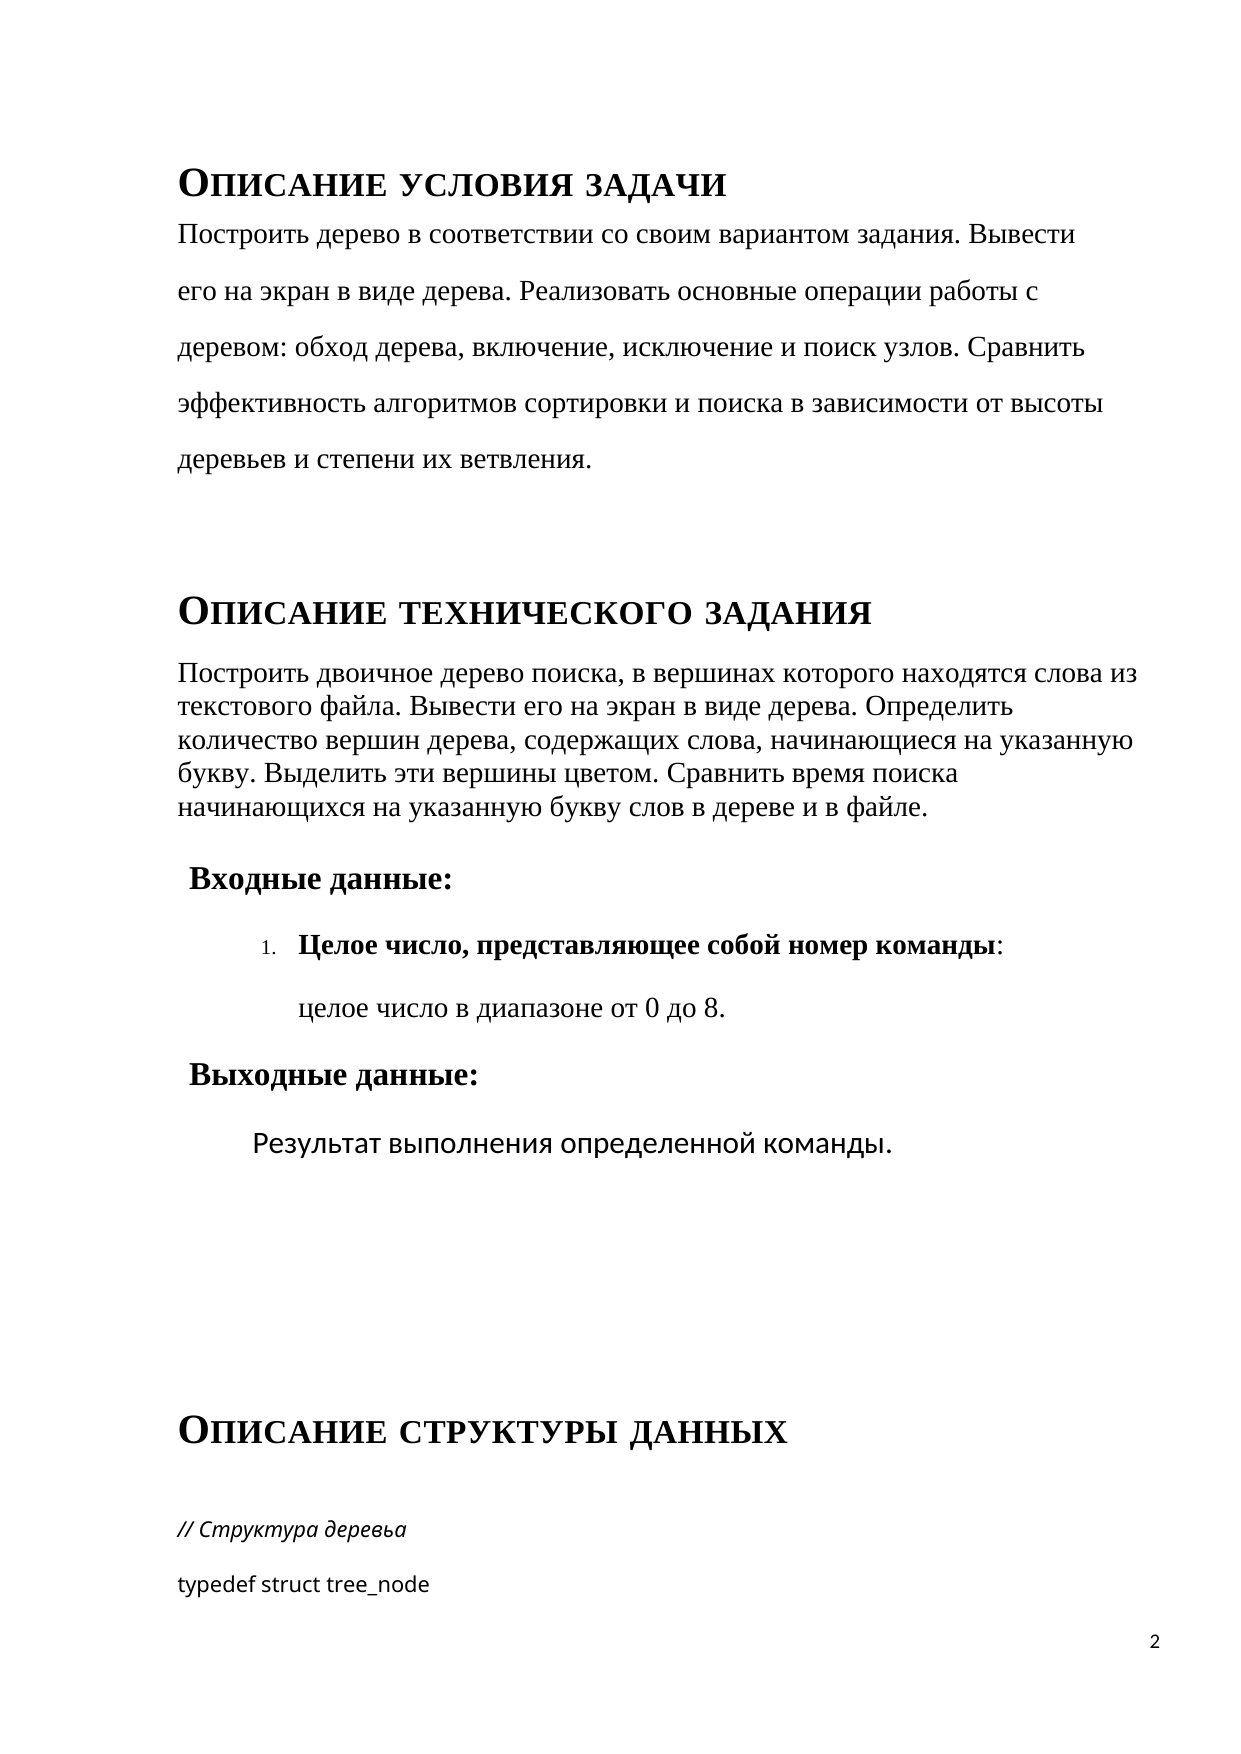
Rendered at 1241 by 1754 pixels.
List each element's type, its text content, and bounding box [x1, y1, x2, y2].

text целое число в диапазоне от 0 до 8. [298, 991, 1152, 1024]
subtitle Описание условия задачи [177, 157, 1152, 205]
text его на экран в виде дерева. Реализовать основные операции работы с [177, 273, 1152, 306]
subtitle Описание структуры данных [177, 1404, 1152, 1452]
text эффективность алгоритмов сортировки и поиска в зависимости от высоты [177, 385, 1152, 419]
text Построить двоичное дерево поиска, в вершинах которого находятся слова из текстового файла. Вывести его на экран в виде дерева. Определить количество вершин дерева, содержащих слова, начинающиеся на указанную букву. Выделить эти вершины цветом. Сравнить время поиска начинающихся на указанную букву слов в дереве и в файле. [177, 655, 1152, 823]
subtitle Описание технического задания [177, 585, 1152, 633]
text typedef struct tree_node [177, 1569, 1152, 1599]
text Результат выполнения определенной команды. [252, 1123, 1152, 1161]
text // Структура деревьа [177, 1514, 1152, 1544]
text деревьев и степени их ветвления. [177, 441, 1152, 475]
list Целое число, представляющее собой номер команды: [261, 927, 1152, 961]
text деревом: обход дерева, включение, исключение и поиск узлов. Сравнить [177, 329, 1152, 362]
text Построить дерево в соответствии со своим вариантом задания. Вывести [177, 216, 1152, 250]
text Выходные данные: [189, 1054, 1152, 1092]
text Входные данные: [189, 858, 1152, 896]
